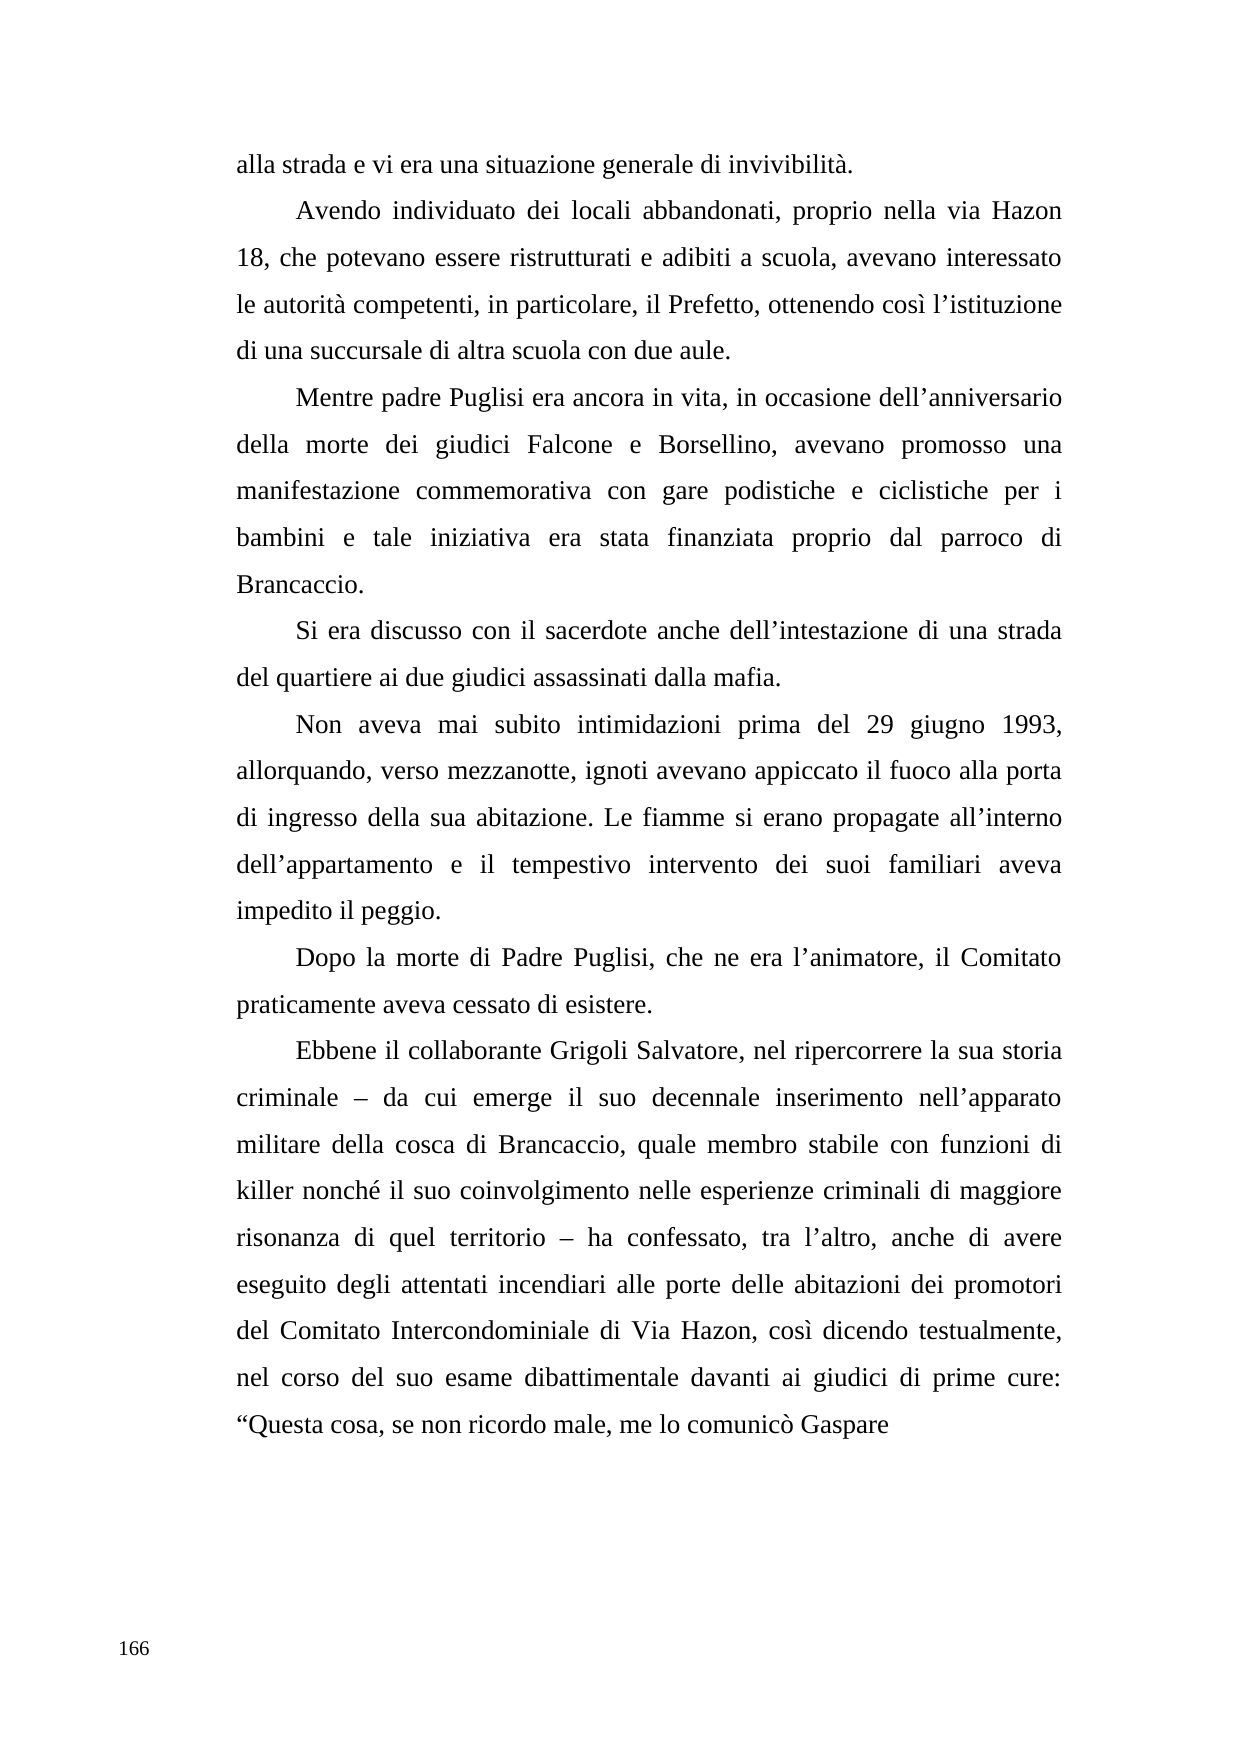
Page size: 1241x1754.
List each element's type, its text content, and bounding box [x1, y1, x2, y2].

text Non aveva mai subito intimidazioni prima del 29 giugno 1993, allorquando, verso mezzanotte, ignoti avevano appiccato il fuoco alla porta di ingresso della sua abitazione. Le fiamme si erano propagate all’interno dell’appartamento e il tempestivo intervento dei suoi familiari aveva impedito il peggio. [236, 708, 1063, 926]
text Mentre padre Puglisi era ancora in vita, in occasione dell’anniversario della morte dei giudici Falcone e Borsellino, avevano promosso una manifestazione commemorativa con gare podistiche e ciclistiche per i bambini e tale iniziativa era stata finanziata proprio dal parroco di Brancaccio. [236, 381, 1063, 599]
text Si era discusso con il sacerdote anche dell’intestazione di una strada del quartiere ai due giudici assassinati dalla mafia. [236, 614, 1063, 692]
text alla strada e vi era una situazione generale di invivibilità. [236, 148, 1063, 179]
text Dopo la morte di Padre Puglisi, che ne era l’animatore, il Comitato praticamente aveva cessato di esistere. [236, 941, 1063, 1019]
text Ebbene il collaborante Grigoli Salvatore, nel ripercorrere la sua storia criminale – da cui emerge il suo decennale inserimento nell’apparato militare della cosca di Brancaccio, quale membro stabile con funzioni di killer nonché il suo coinvolgimento nelle esperienze criminali di maggiore risonanza di quel territorio – ha confessato, tra l’altro, anche di avere eseguito degli attentati incendiari alle porte delle abitazioni dei promotori del Comitato Intercondominiale di Via Hazon, così dicendo testualmente, nel corso del suo esame dibattimentale davanti ai giudici di prime cure: “Questa cosa, se non ricordo male, me lo comunicò Gaspare [236, 1034, 1063, 1439]
text Avendo individuato dei locali abbandonati, proprio nella via Hazon 18, che potevano essere ristrutturati e adibiti a scuola, avevano interessato le autorità competenti, in particolare, il Prefetto, ottenendo così l’istituzione di una succursale di altra scuola con due aule. [236, 194, 1063, 366]
